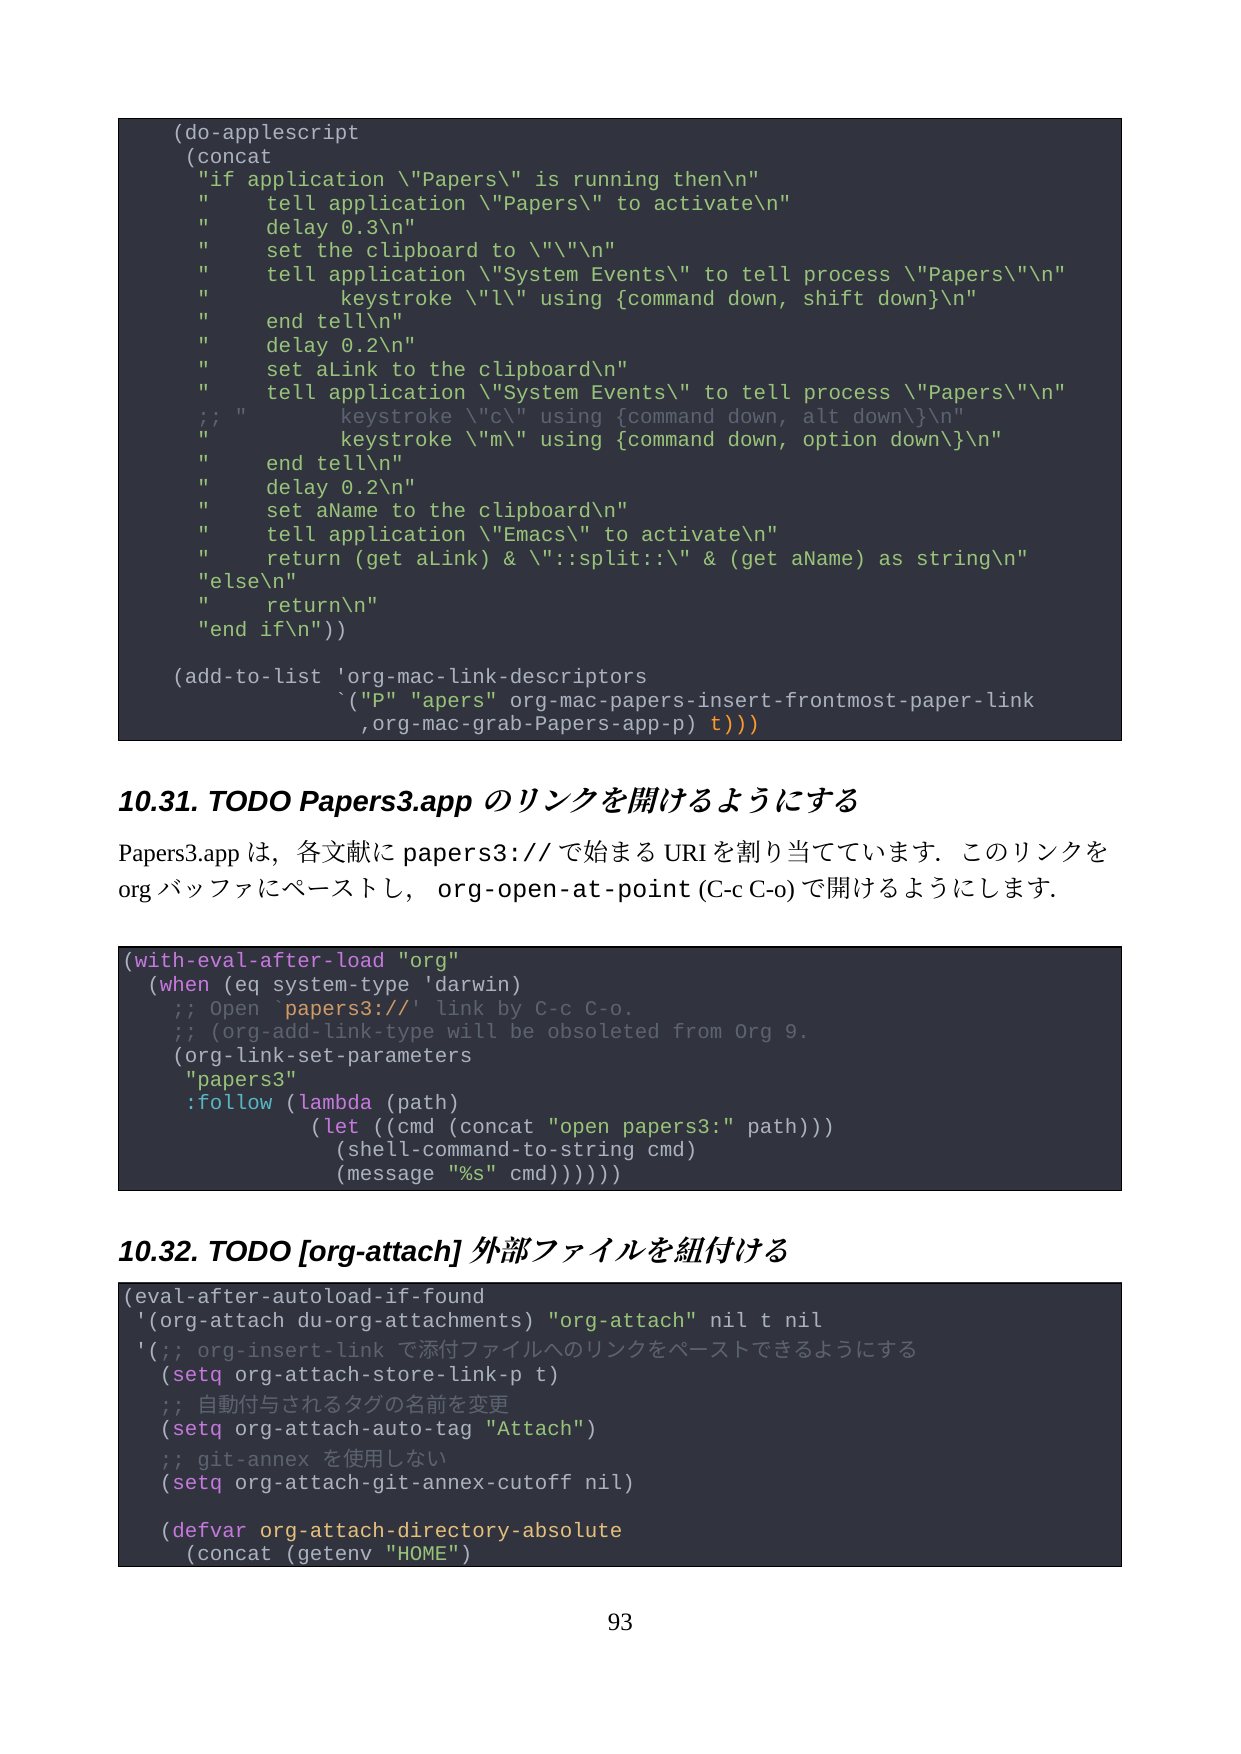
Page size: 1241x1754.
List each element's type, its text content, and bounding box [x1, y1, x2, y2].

text (when (eq system-type 'darwin) [119, 970, 1121, 994]
text (concat (getenv "HOME") [119, 1539, 1121, 1566]
text ;; Open `papers3://' link by C-c C-o. [119, 994, 1121, 1017]
text " set aName to the clipboard\n" [119, 496, 1121, 520]
text " delay 0.2\n" [119, 331, 1121, 354]
text Papers3.app は，各文献に papers3:// で始まるURIを割り当てています．このリンクを org バッファにペーストし， org-open-at-point (C-c C-o) で開けるようにします． [118, 833, 1122, 934]
text ;; " keystroke \"c\" using {command down, alt down\}\n" [119, 402, 1121, 426]
text " end tell\n" [119, 307, 1121, 331]
text " delay 0.3\n" [119, 213, 1121, 236]
text "else\n" [119, 567, 1121, 591]
text " set the clipboard to \"\"\n" [119, 236, 1121, 260]
subtitle TODO Papers3.app のリンクを開けるようにする [118, 778, 1122, 820]
text (add-to-list 'org-mac-link-descriptors [119, 662, 1121, 686]
text (setq org-attach-git-annex-cutoff nil) [119, 1468, 1121, 1492]
text (org-link-set-parameters [119, 1041, 1121, 1064]
text (eval-after-autoload-if-found [119, 1284, 1121, 1306]
text ;; git-annex を使用しない [119, 1438, 1121, 1468]
text '(org-attach du-org-attachments) "org-attach" nil t nil [119, 1306, 1121, 1330]
text " keystroke \"m\" using {command down, option down\}\n" [119, 426, 1121, 449]
text ,org-mac-grab-Papers-app-p) t))) [119, 709, 1121, 740]
text ;; 自動付与されるタグの名前を変更 [119, 1384, 1121, 1414]
text "if application \"Papers\" is running then\n" [119, 165, 1121, 189]
text " return (get aLink) & \"::split::\" & (get aName) as string\n" [119, 544, 1121, 567]
text '(;; org-insert-link で添付ファイルへのリンクをペーストできるようにする [119, 1330, 1121, 1360]
subtitle TODO [org-attach] 外部ファイルを紐付ける [118, 1228, 1122, 1270]
text (let ((cmd (concat "open papers3:" path))) [119, 1112, 1121, 1136]
text `("P" "apers" org-mac-papers-insert-frontmost-paper-link [119, 686, 1121, 709]
text " tell application \"System Events\" to tell process \"Papers\"\n" [119, 378, 1121, 402]
text " end tell\n" [119, 449, 1121, 473]
text (concat [119, 142, 1121, 165]
text "papers3" [119, 1064, 1121, 1088]
text ;; (org-add-link-type will be obsoleted from Org 9. [119, 1017, 1121, 1041]
text (message "%s" cmd)))))) [119, 1159, 1121, 1190]
text (setq org-attach-auto-tag "Attach") [119, 1414, 1121, 1438]
text (do-applescript [119, 119, 1121, 142]
text " delay 0.2\n" [119, 473, 1121, 496]
text :follow (lambda (path) [119, 1088, 1121, 1112]
text (with-eval-after-load "org" [119, 948, 1121, 970]
text " tell application \"System Events\" to tell process \"Papers\"\n" [119, 260, 1121, 284]
text "end if\n")) [119, 615, 1121, 638]
text " keystroke \"l\" using {command down, shift down}\n" [119, 284, 1121, 307]
text " set aLink to the clipboard\n" [119, 354, 1121, 378]
text " tell application \"Papers\" to activate\n" [119, 189, 1121, 213]
text " tell application \"Emacs\" to activate\n" [119, 520, 1121, 544]
text (defvar org-attach-directory-absolute [119, 1516, 1121, 1539]
text (shell-command-to-string cmd) [119, 1136, 1121, 1159]
text (setq org-attach-store-link-p t) [119, 1360, 1121, 1384]
text " return\n" [119, 591, 1121, 615]
